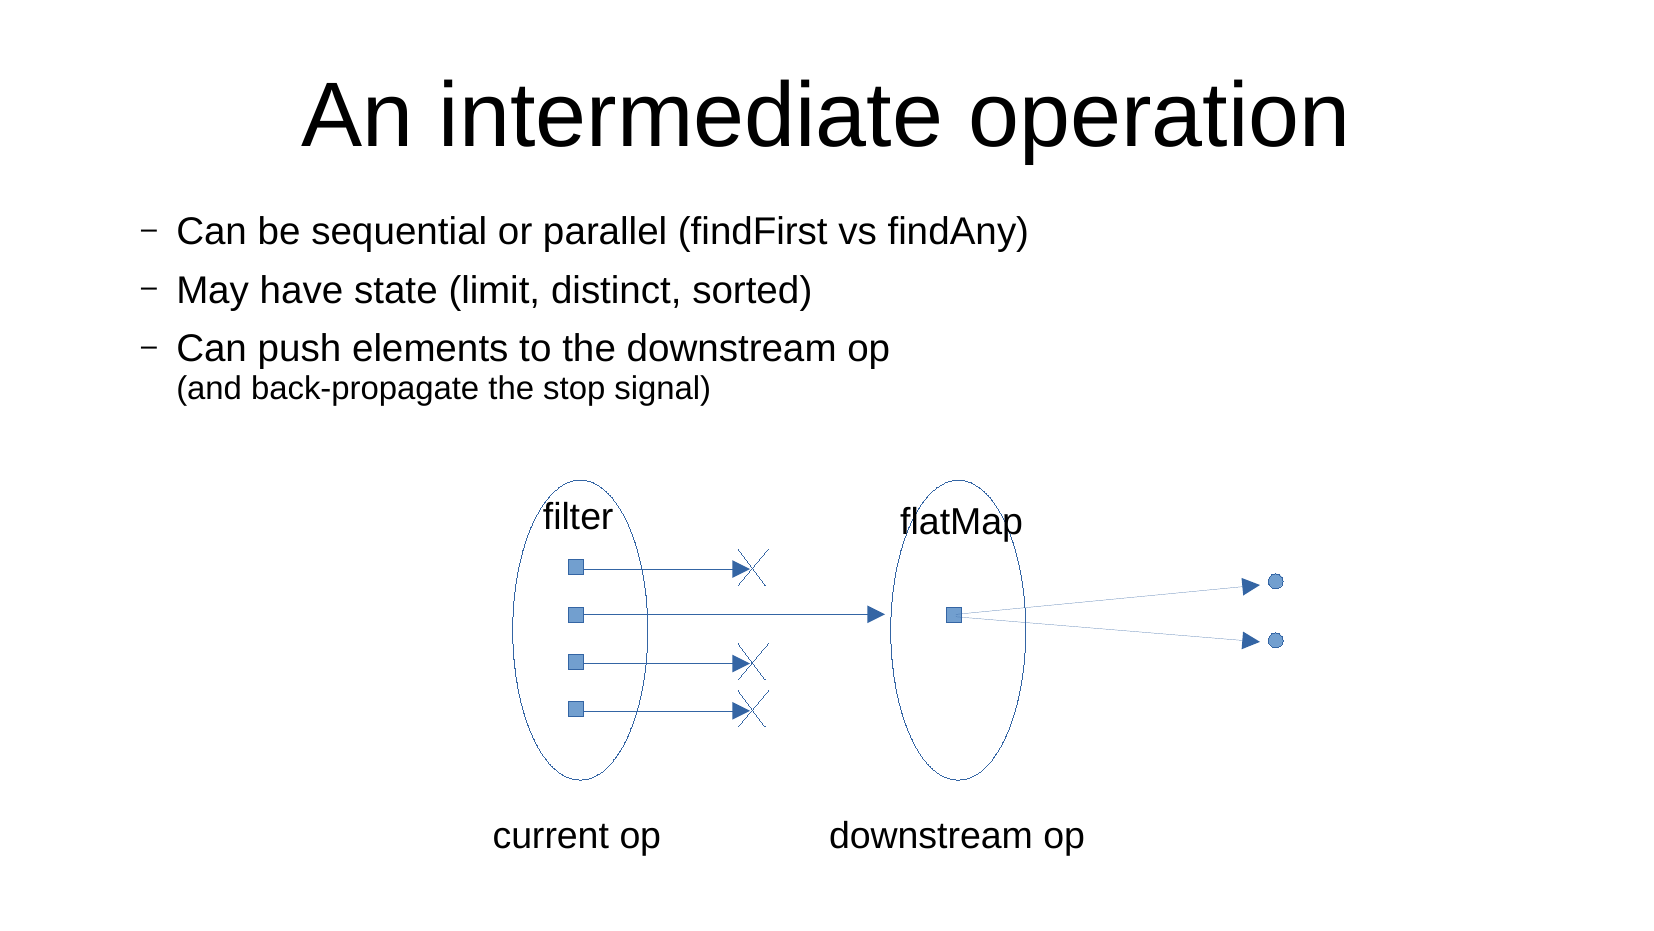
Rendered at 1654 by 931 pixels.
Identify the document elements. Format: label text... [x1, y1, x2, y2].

text_box [568, 607, 584, 623]
text_box current op [477, 807, 676, 865]
text_box [568, 701, 584, 717]
text_box [1268, 632, 1284, 648]
text_box flatMap [885, 493, 1038, 551]
text_box filter [528, 488, 629, 546]
text_box [568, 654, 584, 670]
text_box [946, 607, 962, 623]
list Can be sequential or parallel (findFirst vs findAny) May have state (limit, distinct, sorted) Can push elements to the downstream op (and back-propagate the stop signal) [82, 210, 1571, 408]
text_box [568, 559, 584, 575]
text_box [1268, 573, 1284, 589]
text_box downstream op [814, 807, 1100, 865]
title An intermediate operation [82, 37, 1571, 193]
